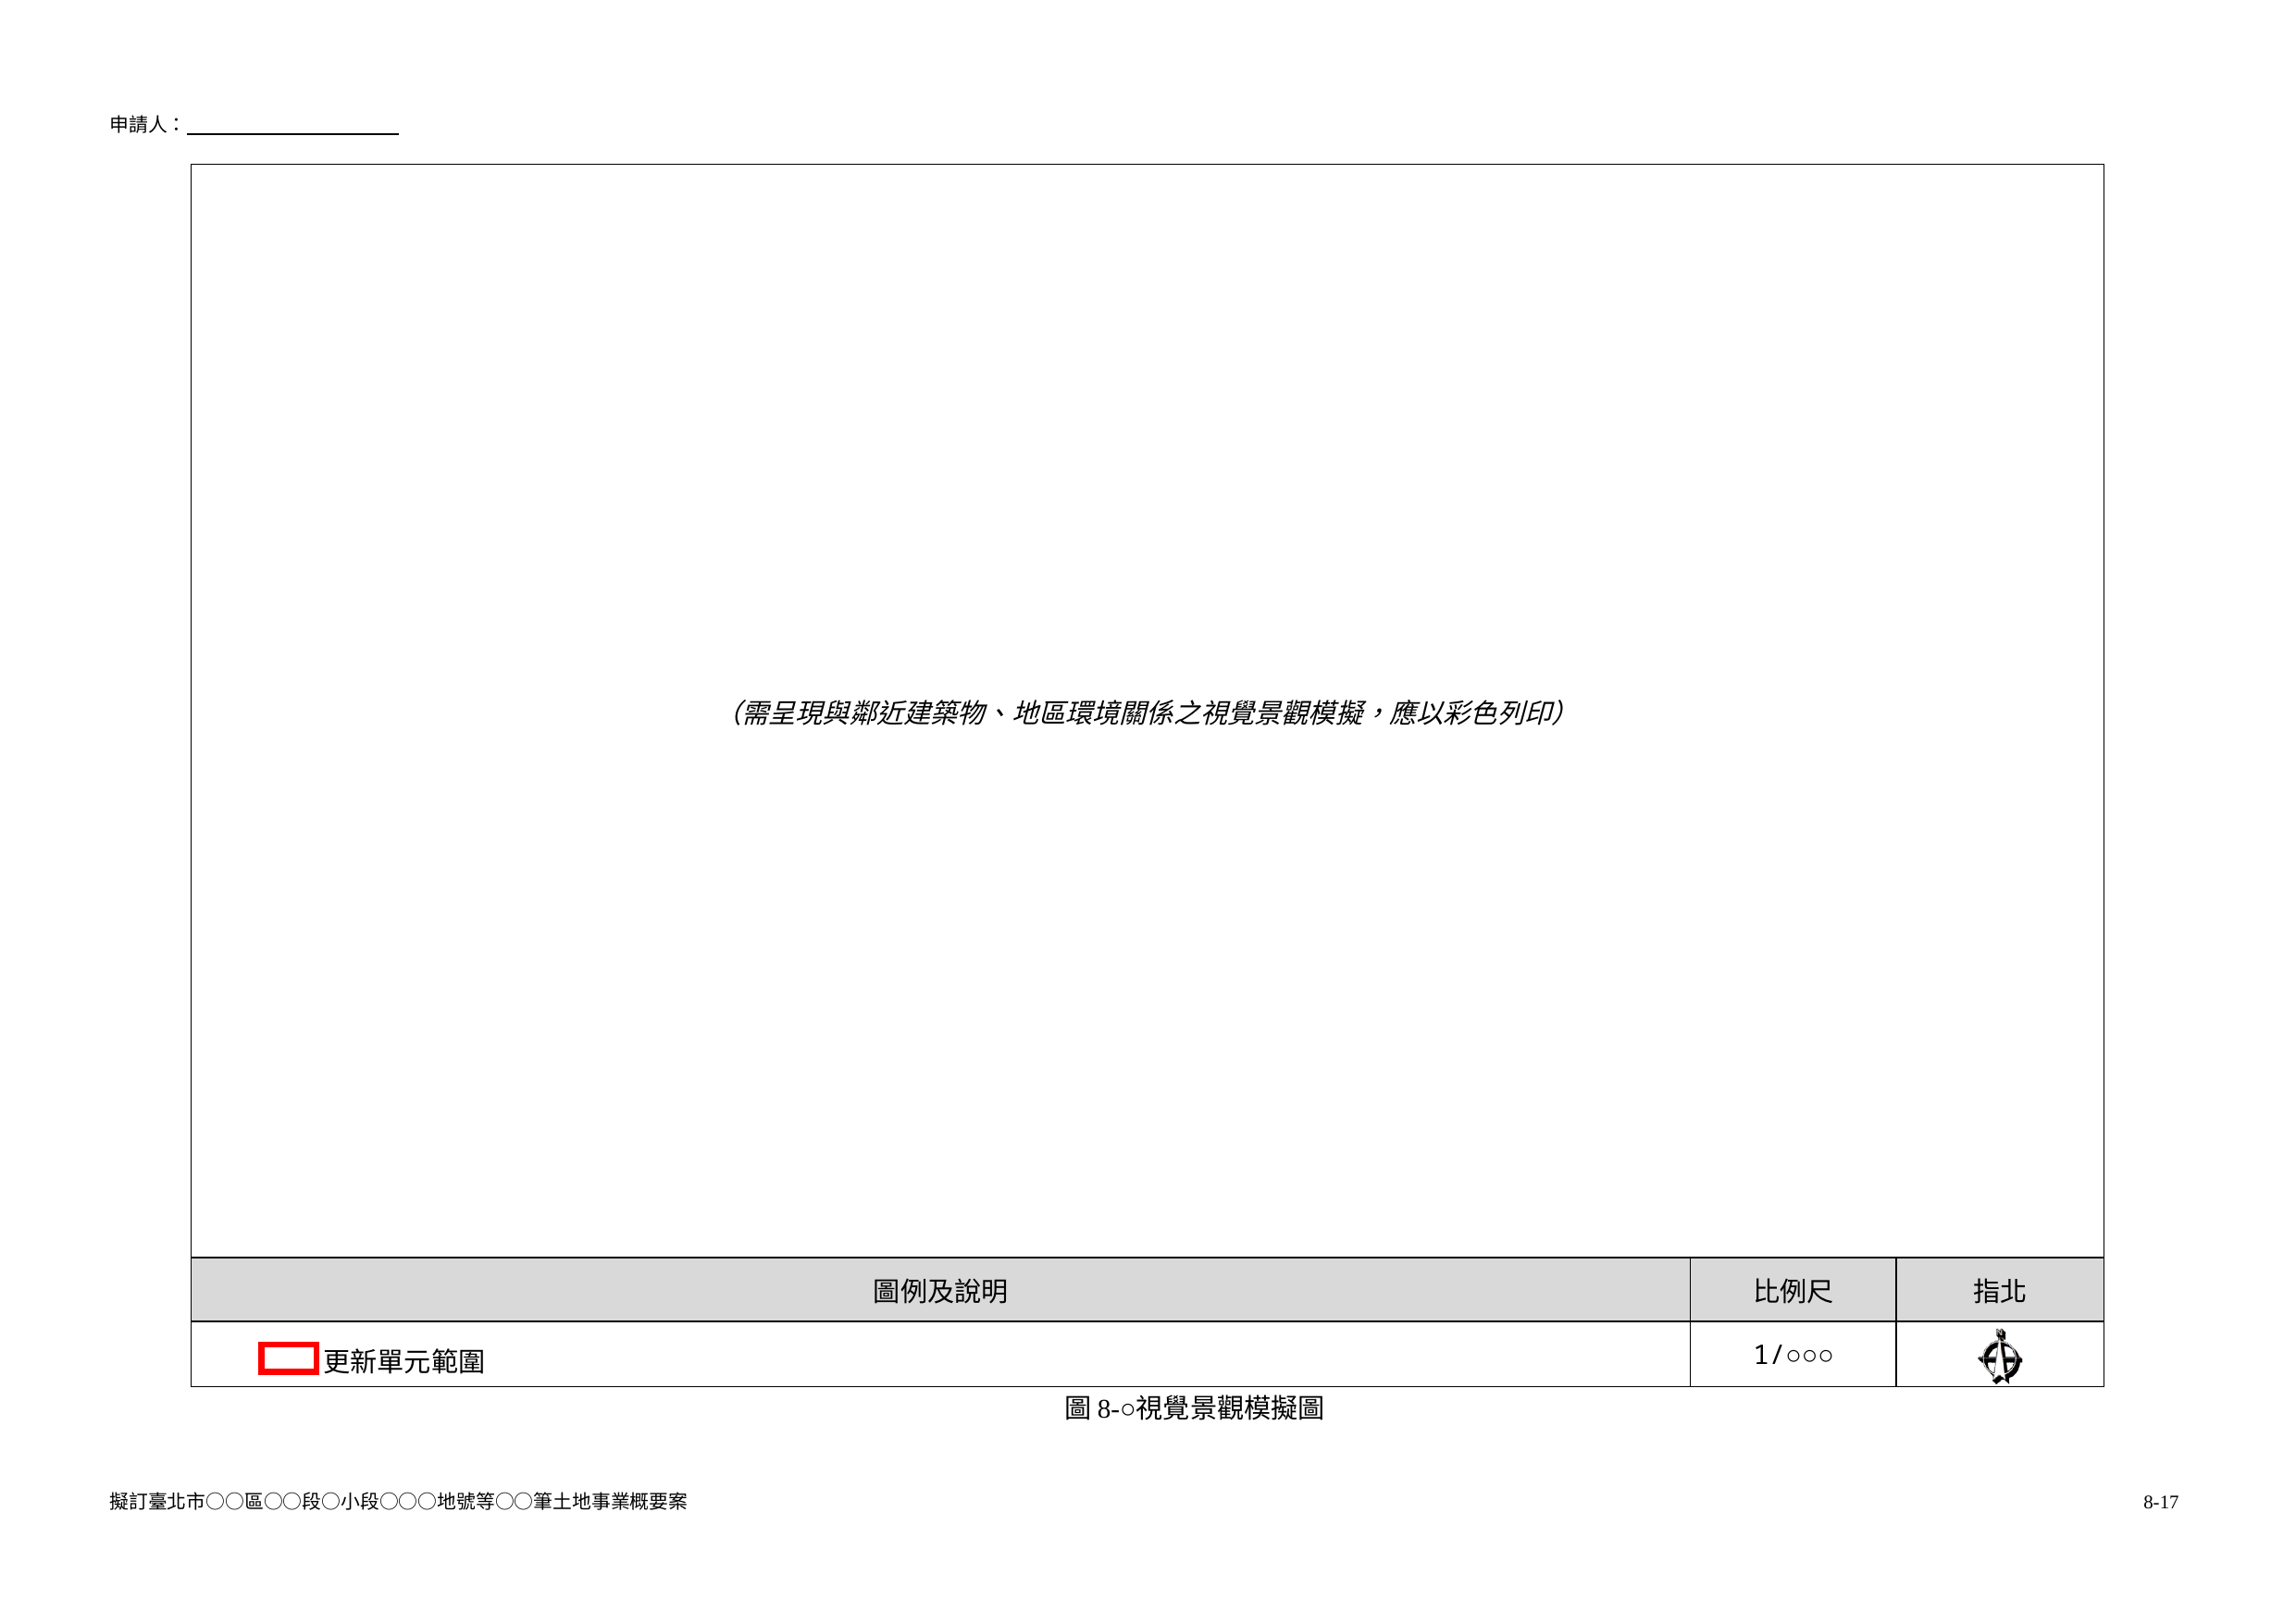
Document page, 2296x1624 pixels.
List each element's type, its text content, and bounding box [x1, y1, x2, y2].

table_cell 圖例及說明 [192, 1258, 1690, 1320]
table_cell [1990, 1348, 1997, 1357]
table_cell 比例尺 [1691, 1258, 1895, 1320]
table_header （需呈現與鄰近建築物、地區環境關係之視覺景觀模擬，應以彩色列印） [192, 165, 2104, 1257]
table_cell 指北 [1897, 1258, 2104, 1320]
table_cell 1/○○○ [1691, 1322, 1895, 1385]
table_cell [2007, 1363, 2013, 1370]
table_cell [2005, 1347, 2014, 1357]
table_cell [1989, 1363, 1995, 1371]
text 圖8-○視覺景觀模擬圖 [203, 1386, 2186, 1426]
table_cell [1897, 1322, 2104, 1385]
table_cell 更新單元範圍 [192, 1322, 1690, 1385]
